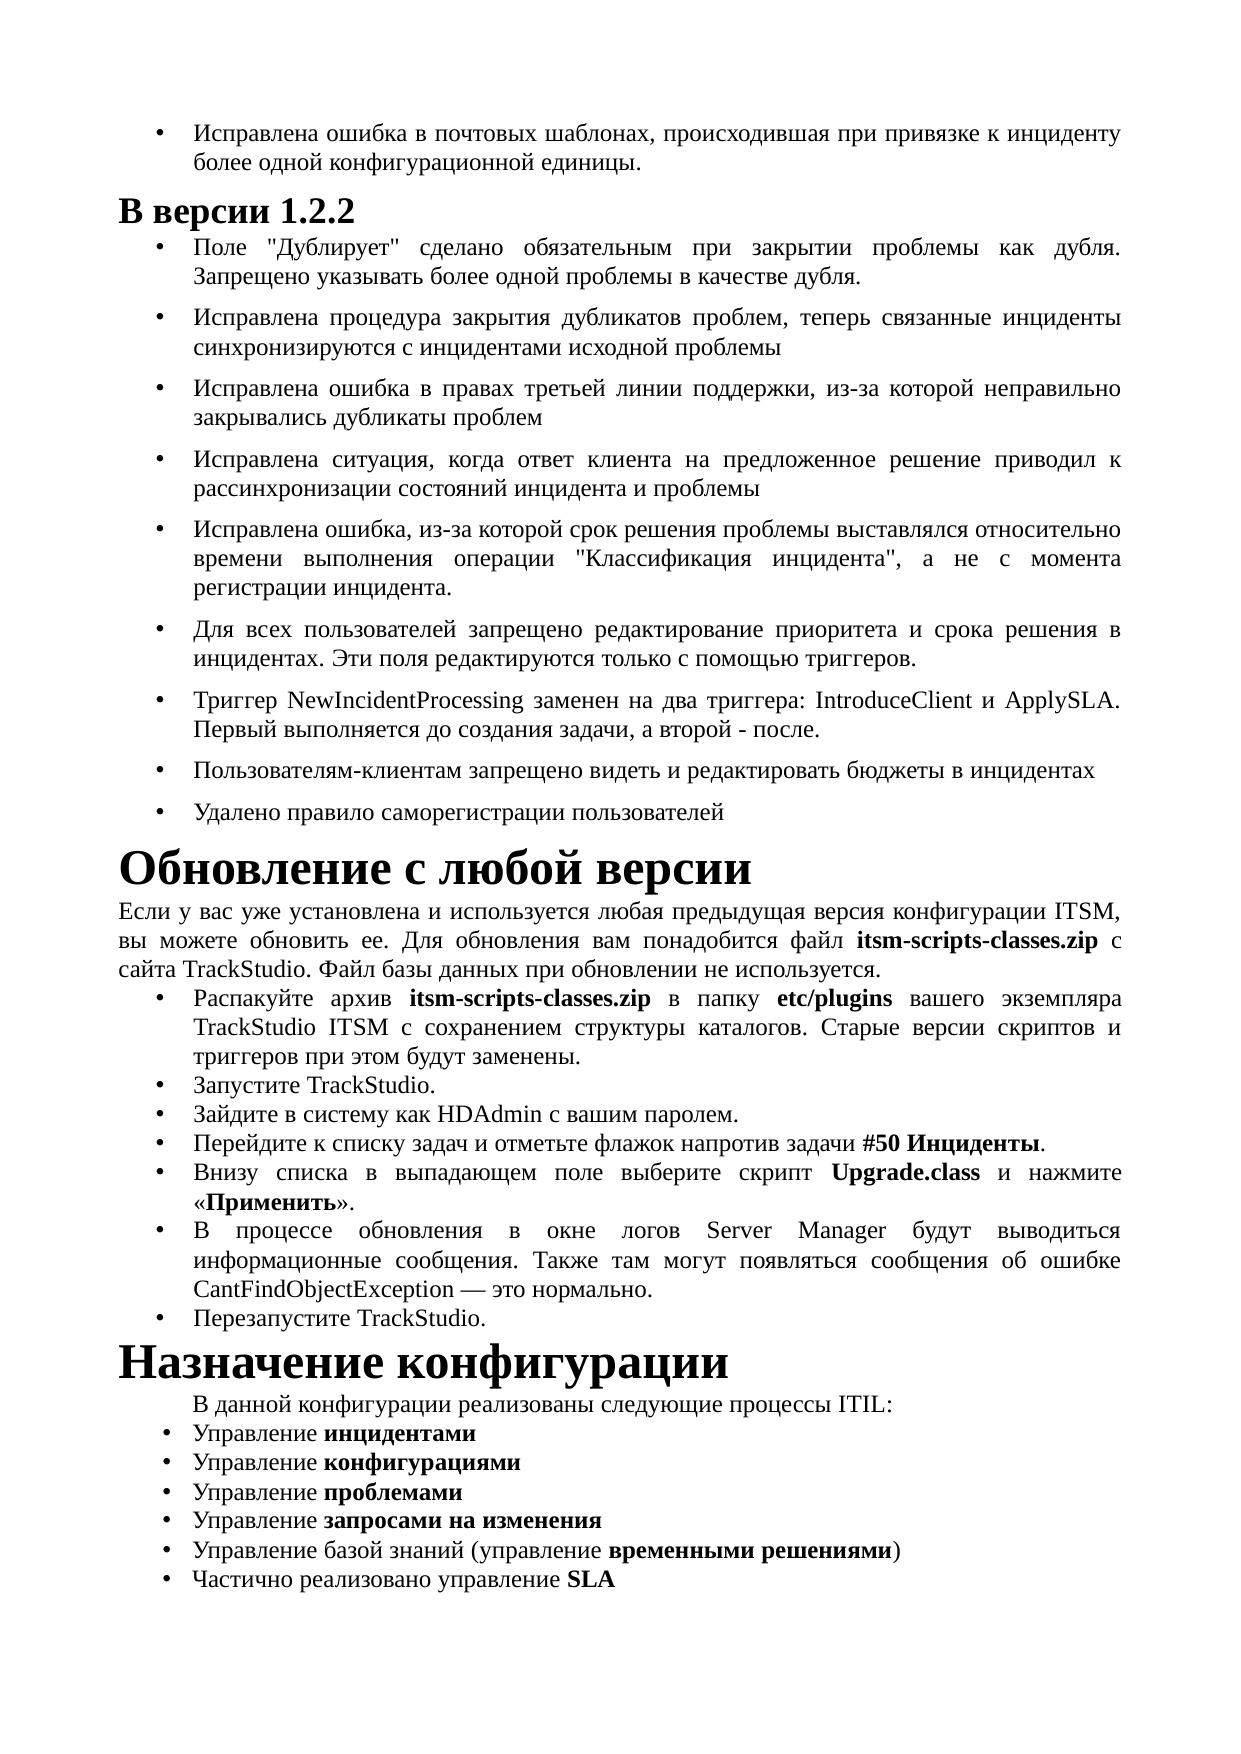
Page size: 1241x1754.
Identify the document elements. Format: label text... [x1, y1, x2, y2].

list Пользователям-клиентам запрещено видеть и редактировать бюджеты в инцидентах [156, 755, 1122, 784]
list Управление инцидентами [162, 1418, 1122, 1447]
list Внизу списка в выпадающем поле выберите скрипт Upgrade.class и нажмите «Применить». [156, 1157, 1122, 1215]
list Исправлена ситуация, когда ответ клиента на предложенное решение приводил к рассинхронизации состояний инцидента и проблемы [156, 443, 1122, 502]
list Исправлена процедура закрытия дубликатов проблем, теперь связанные инциденты синхронизируются с инцидентами исходной проблемы [156, 302, 1122, 360]
list Исправлена ошибка, из-за которой срок решения проблемы выставлялся относительно времени выполнения операции "Классификация инцидента", а не с момента регистрации инцидента. [156, 514, 1122, 601]
list Для всех пользователей запрещено редактирование приоритета и срока решения в инцидентах. Эти поля редактируются только с помощью триггеров. [156, 614, 1122, 672]
list Распакуйте архив itsm-scripts-classes.zip в папку etc/plugins вашего экземпляра TrackStudio ITSM с сохранением структуры каталогов. Старые версии скриптов и триггеров при этом будут заменены. [156, 983, 1122, 1070]
list Исправлена ошибка в правах третьей линии поддержки, из-за которой неправильно закрывались дубликаты проблем [156, 373, 1122, 431]
list В процессе обновления в окне логов Server Manager будут выводиться информационные сообщения. Также там могут появляться сообщения об ошибке CantFindObjectException — это нормально. [156, 1215, 1122, 1303]
list Триггер NewIncidentProcessing заменен на два триггера: IntroduceClient и ApplySLA. Первый выполняется до создания задачи, а второй - после. [156, 684, 1122, 743]
list Управление конфигурациями [162, 1447, 1122, 1476]
list Зайдите в систему как HDAdmin с вашим паролем. [156, 1099, 1122, 1128]
text Если у вас уже установлена и используется любая предыдущая версия конфигурации ITSM, вы можете обновить ее. Для обновления вам понадобится файл itsm-scripts-classes.zip с сайта TrackStudio. Файл базы данных при обновлении не используется. [118, 896, 1122, 983]
list Перезапустите TrackStudio. [156, 1303, 1122, 1332]
list Управление проблемами [162, 1476, 1122, 1505]
list Исправлена ошибка в почтовых шаблонах, происходившая при привязке к инциденту более одной конфигурационной единицы. [156, 118, 1122, 176]
list Управление базой знаний (управление временными решениями) [162, 1534, 1122, 1563]
list Запустите TrackStudio. [156, 1070, 1122, 1099]
list Перейдите к списку задач и отметьте флажок напротив задачи #50 Инциденты. [156, 1128, 1122, 1157]
text В данной конфигурации реализованы следующие процессы ITIL: [118, 1389, 1122, 1418]
list Поле "Дублирует" сделано обязательным при закрытии проблемы как дубля. Запрещено указывать более одной проблемы в качестве дубля. [156, 232, 1122, 290]
subtitle Обновление с любой версии [118, 838, 1122, 896]
list Удалено правило саморегистрации пользователей [156, 797, 1122, 826]
subtitle Назначение конфигурации [118, 1332, 1122, 1389]
subtitle В версии 1.2.2 [118, 189, 1122, 232]
list Управление запросами на изменения [162, 1505, 1122, 1534]
list Частично реализовано управление SLA [162, 1563, 1122, 1593]
